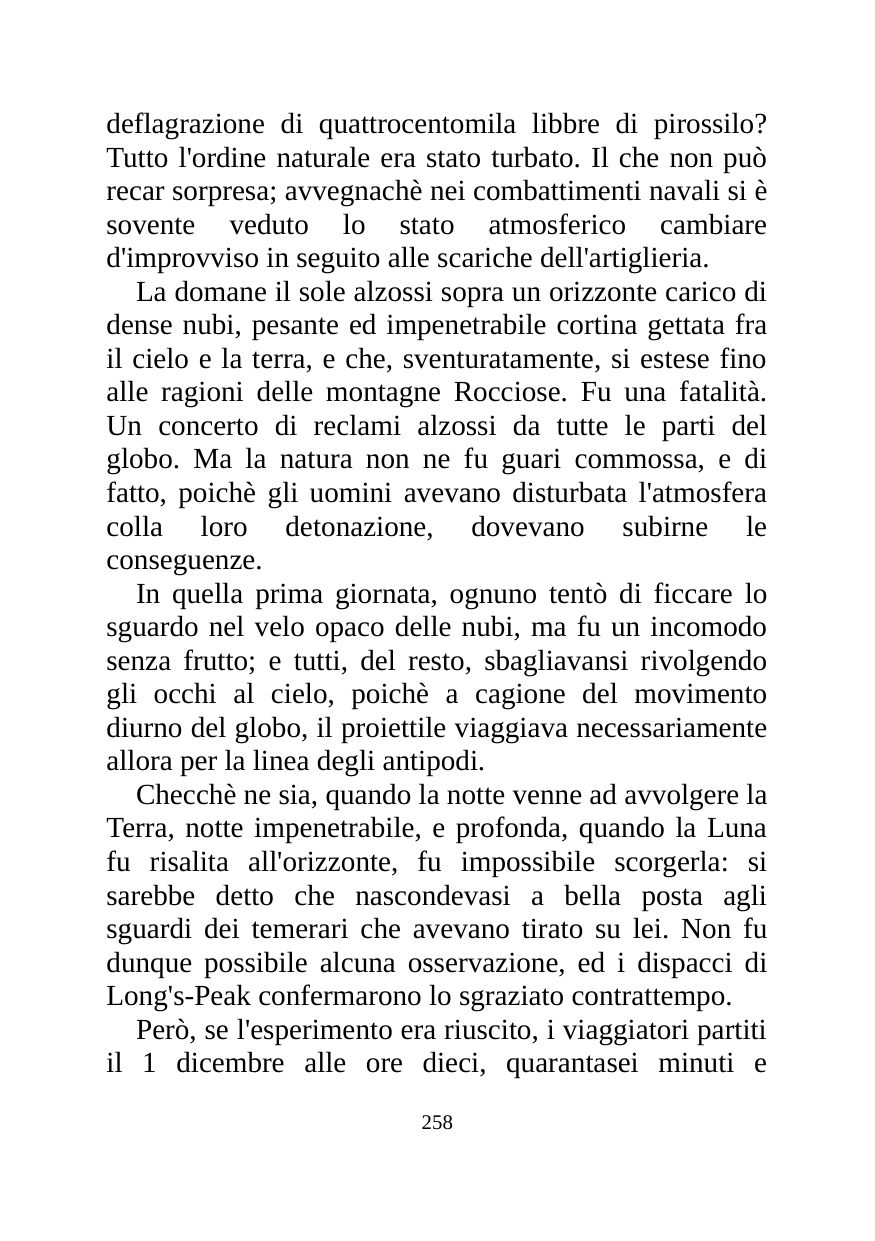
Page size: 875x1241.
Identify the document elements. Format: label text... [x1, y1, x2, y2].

text Checchè ne sia, quando la notte venne ad avvolgere la Terra, notte impenetrabile, e profonda, quando la Luna fu risalita all'orizzonte, fu impossibile scorgerla: si sarebbe detto che nascondevasi a bella posta agli sguardi dei temerari che avevano tirato su lei. Non fu dunque possibile alcuna osservazione, ed i dispacci di Long's-Peak confermarono lo sgraziato contrattempo. [106, 777, 768, 1012]
text La domane il sole alzossi sopra un orizzonte carico di dense nubi, pesante ed impenetrabile cortina gettata fra il cielo e la terra, e che, sventuratamente, si estese fino alle ragioni delle montagne Rocciose. Fu una fatalità. Un concerto di reclami alzossi da tutte le parti del globo. Ma la natura non ne fu guari commossa, e di fatto, poichè gli uomini avevano disturbata l'atmosfera colla loro detonazione, dovevano subirne le conseguenze. [106, 274, 768, 576]
text Però, se l'esperimento era riuscito, i viaggiatori partiti il 1 dicembre alle ore dieci, quarantasei minuti e [106, 1012, 768, 1079]
text In quella prima giornata, ognuno tentò di ficcare lo sguardo nel velo opaco delle nubi, ma fu un incomodo senza frutto; e tutti, del resto, sbagliavansi rivolgendo gli occhi al cielo, poichè a cagione del movimento diurno del globo, il proiettile viaggiava necessariamente allora per la linea degli antipodi. [106, 576, 768, 777]
text deflagrazione di quattrocentomila libbre di pirossilo? Tutto l'ordine naturale era stato turbato. Il che non può recar sorpresa; avvegnachè nei combattimenti navali si è sovente veduto lo stato atmosferico cambiare d'improvviso in seguito alle scariche dell'artiglieria. [106, 106, 768, 274]
